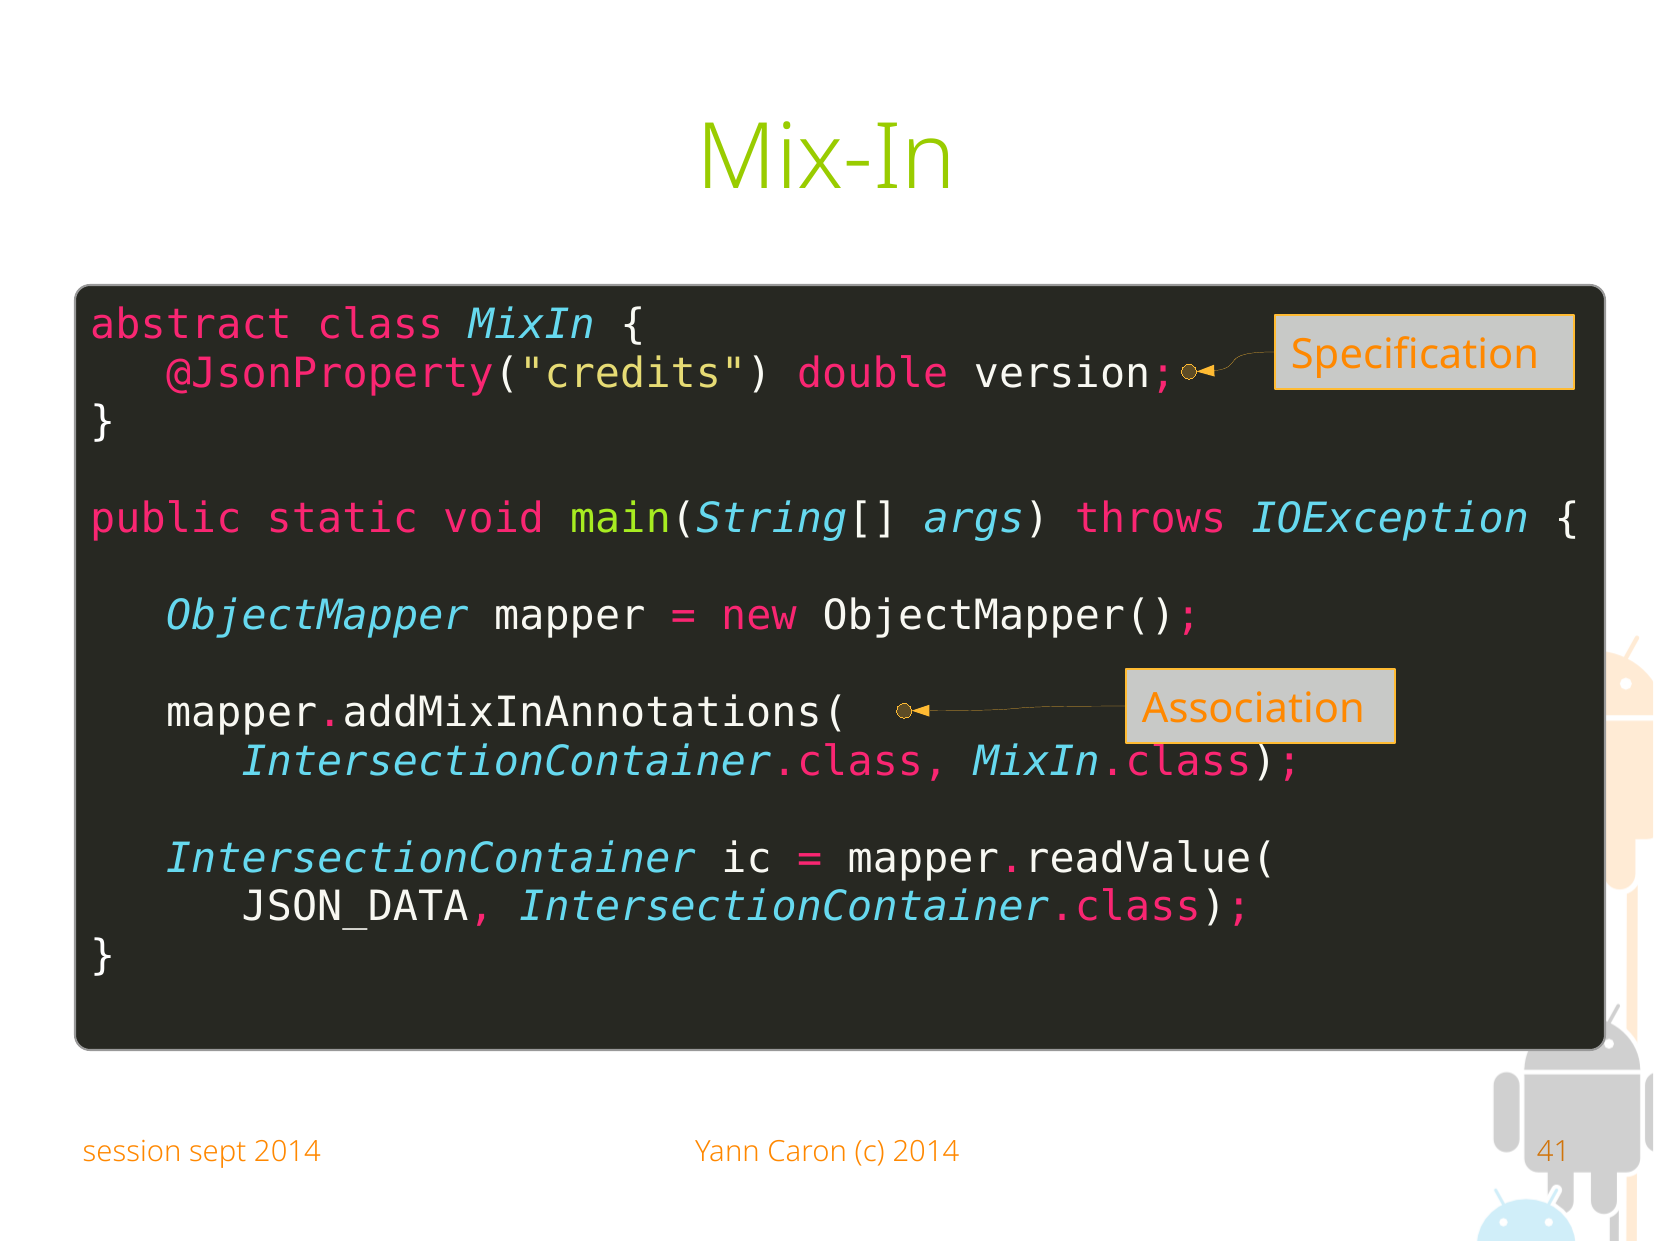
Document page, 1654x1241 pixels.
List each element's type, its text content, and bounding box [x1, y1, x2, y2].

title Mix-In [82, 49, 1571, 257]
text_box Specification [1275, 315, 1575, 381]
text_box [1181, 364, 1197, 380]
text_box Association [1126, 669, 1396, 736]
picture [240, 423, 1654, 1241]
text_box [896, 703, 912, 719]
text_box abstract class MixIn { @JsonProperty("credits") double version; } public static void main(String[] args) throws IOException { ObjectMapper mapper = new ObjectMapper(); mapper.addMixInAnnotations( IntersectionContainer.class, MixIn.class); IntersectionContainer ic = mapper.readValue( JSON_DATA, IntersectionContainer.class); } [75, 285, 1606, 1051]
